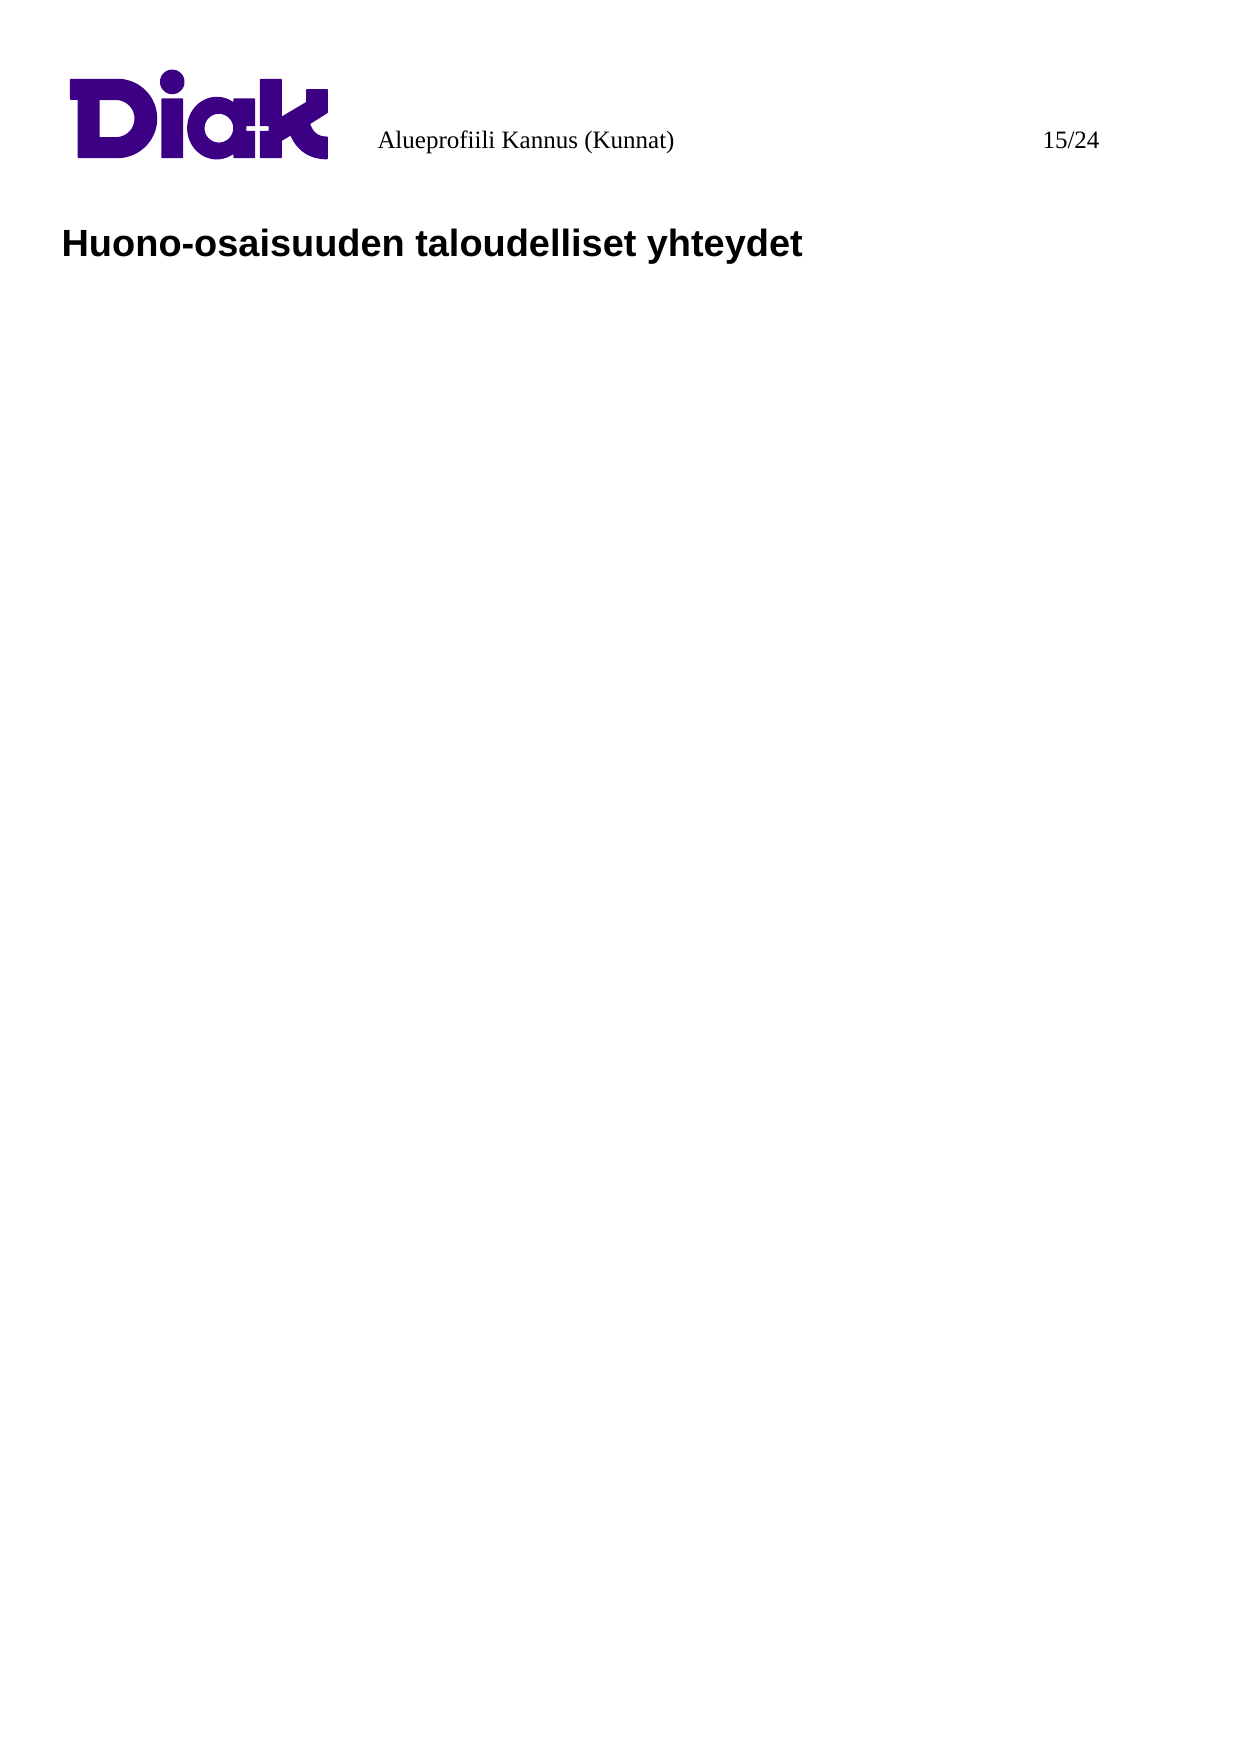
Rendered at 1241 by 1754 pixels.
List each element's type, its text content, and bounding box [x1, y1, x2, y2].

subtitle Huono-osaisuuden taloudelliset yhteydet [61, 221, 1179, 265]
